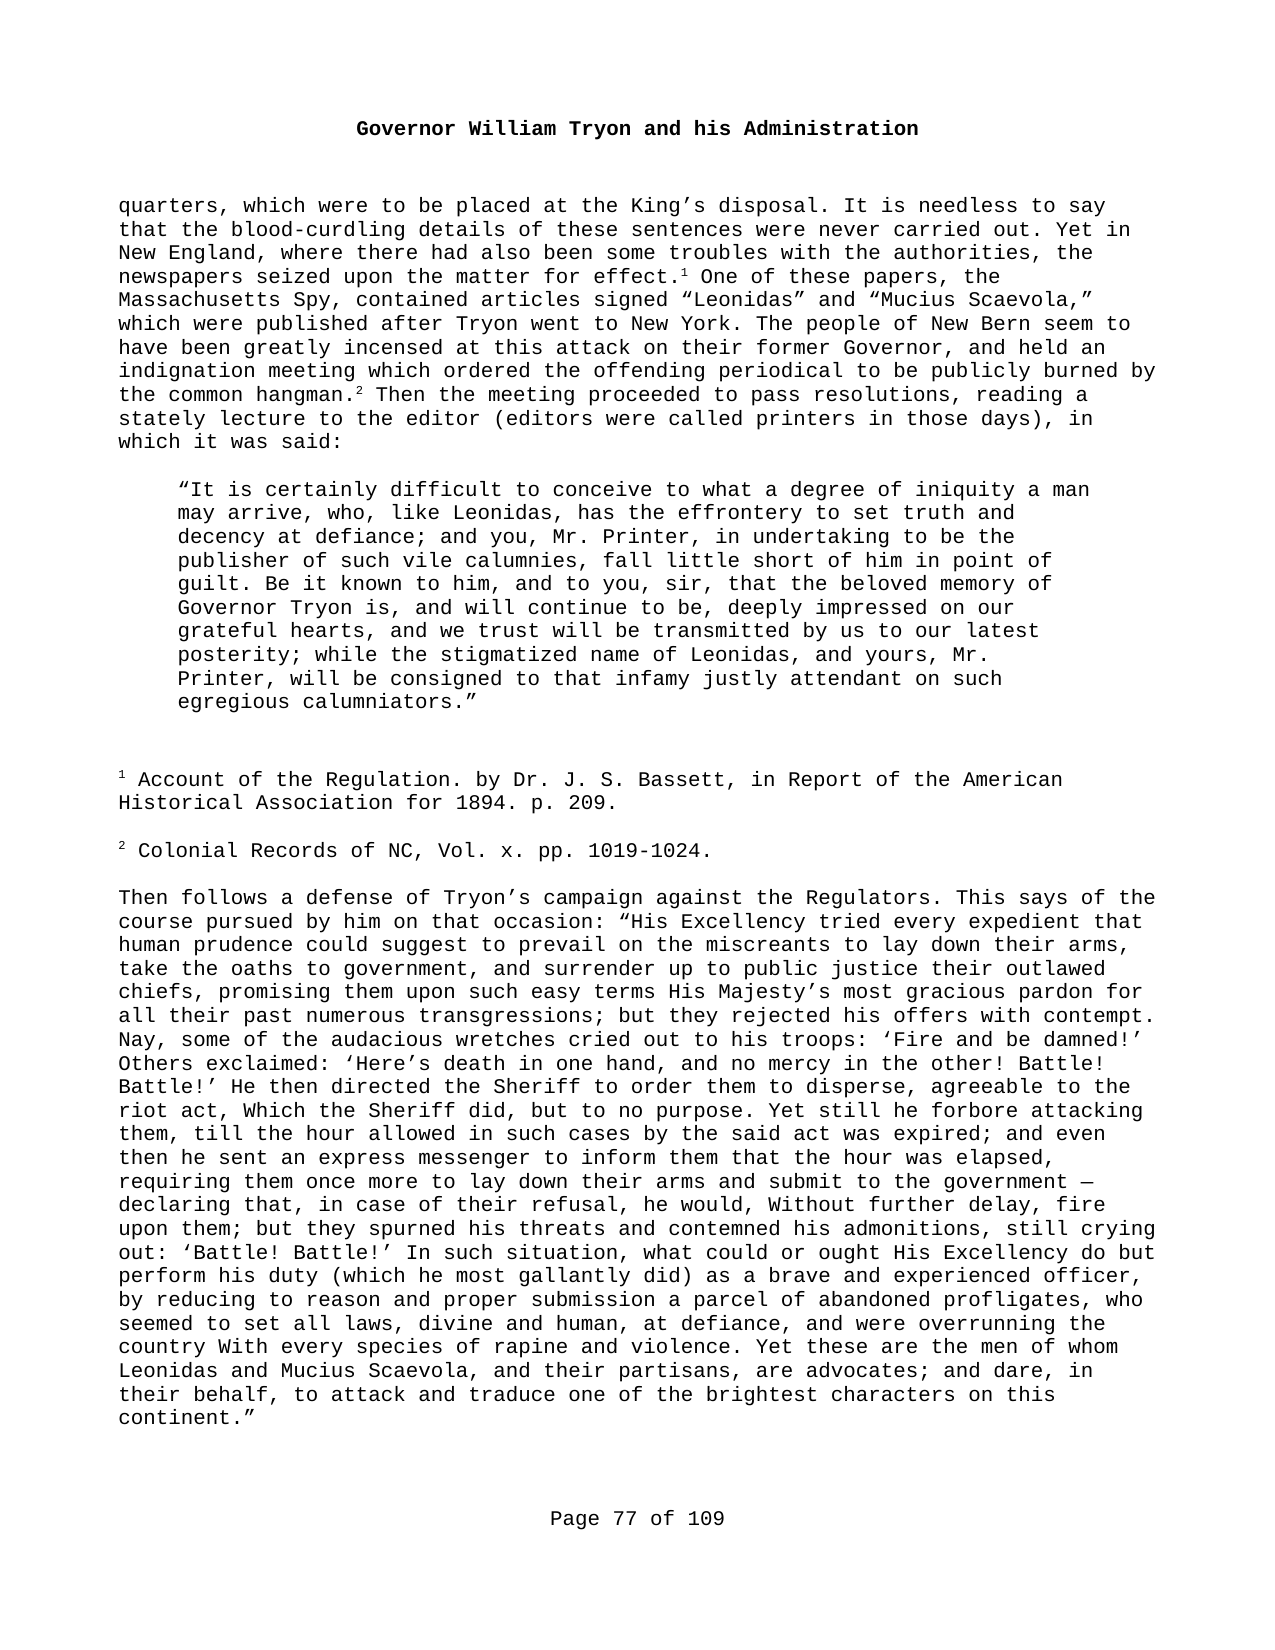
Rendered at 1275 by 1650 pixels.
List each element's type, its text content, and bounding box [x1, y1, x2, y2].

text Then follows a defense of Tryon’s campaign against the Regulators. This says of the course pursued by him on that occasion: “His Excellency tried every expedient that human prudence could suggest to prevail on the miscreants to lay down their arms, take the oaths to government, and surrender up to public justice their outlawed chiefs, promising them upon such easy terms His Majesty’s most gracious pardon for all their past numerous transgressions; but they rejected his offers with contempt. Nay, some of the audacious wretches cried out to his troops: ‘Fire and be damned!’ Others exclaimed: ‘Here’s death in one hand, and no mercy in the other! Battle! Battle!’ He then directed the Sheriff to order them to disperse, agreeable to the riot act, Which the Sheriff did, but to no purpose. Yet still he forbore attacking them, till the hour allowed in such cases by the said act was expired; and even then he sent an express messenger to inform them that the hour was elapsed, requiring them once more to lay down their arms and submit to the government — declaring that, in case of their refusal, he would, Without further delay, fire upon them; but they spurned his threats and contemned his admonitions, still crying out: ‘Battle! Battle!’ In such situation, what could or ought His Excellency do but perform his duty (which he most gallantly did) as a brave and experienced officer, by reducing to reason and proper submission a parcel of abandoned profligates, who seemed to set all laws, divine and human, at defiance, and were overrunning the country With every species of rapine and violence. Yet these are the men of whom Leonidas and Mucius Scaevola, and their partisans, are advocates; and dare, in their behalf, to attack and traduce one of the brightest characters on this continent.” [118, 887, 1157, 1431]
text 2 Colonial Records of NC, Vol. x. pp. 1019-1024. [118, 840, 1157, 863]
text quarters, which were to be placed at the King’s disposal. It is needless to say that the blood-curdling details of these sentences were never carried out. Yet in New England, where there had also been some troubles with the authorities, the newspapers seized upon the matter for effect.1 One of these papers, the Massachusetts Spy, contained articles signed “Leonidas” and “Mucius Scaevola,” which were published after Tryon went to New York. The people of New Bern seem to have been greatly incensed at this attack on their former Governor, and held an indignation meeting which ordered the offending periodical to be publicly burned by the common hangman.2 Then the meeting proceeded to pass resolutions, reading a stately lecture to the editor (editors were called printers in those days), in which it was said: [118, 195, 1157, 455]
text “It is certainly difficult to conceive to what a degree of iniquity a man may arrive, who, like Leonidas, has the effrontery to set truth and decency at defiance; and you, Mr. Printer, in undertaking to be the publisher of such vile calumnies, fall little short of him in point of guilt. Be it known to him, and to you, sir, that the beloved memory of Governor Tryon is, and will continue to be, deeply impressed on our grateful hearts, and we trust will be transmitted by us to our latest posterity; while the stigmatized name of Leonidas, and yours, Mr. Printer, will be consigned to that infamy justly attendant on such egregious calumniators.” [177, 479, 1098, 715]
text 1 Account of the Regulation. by Dr. J. S. Bassett, in Report of the American Historical Association for 1894. p. 209. [118, 769, 1157, 816]
